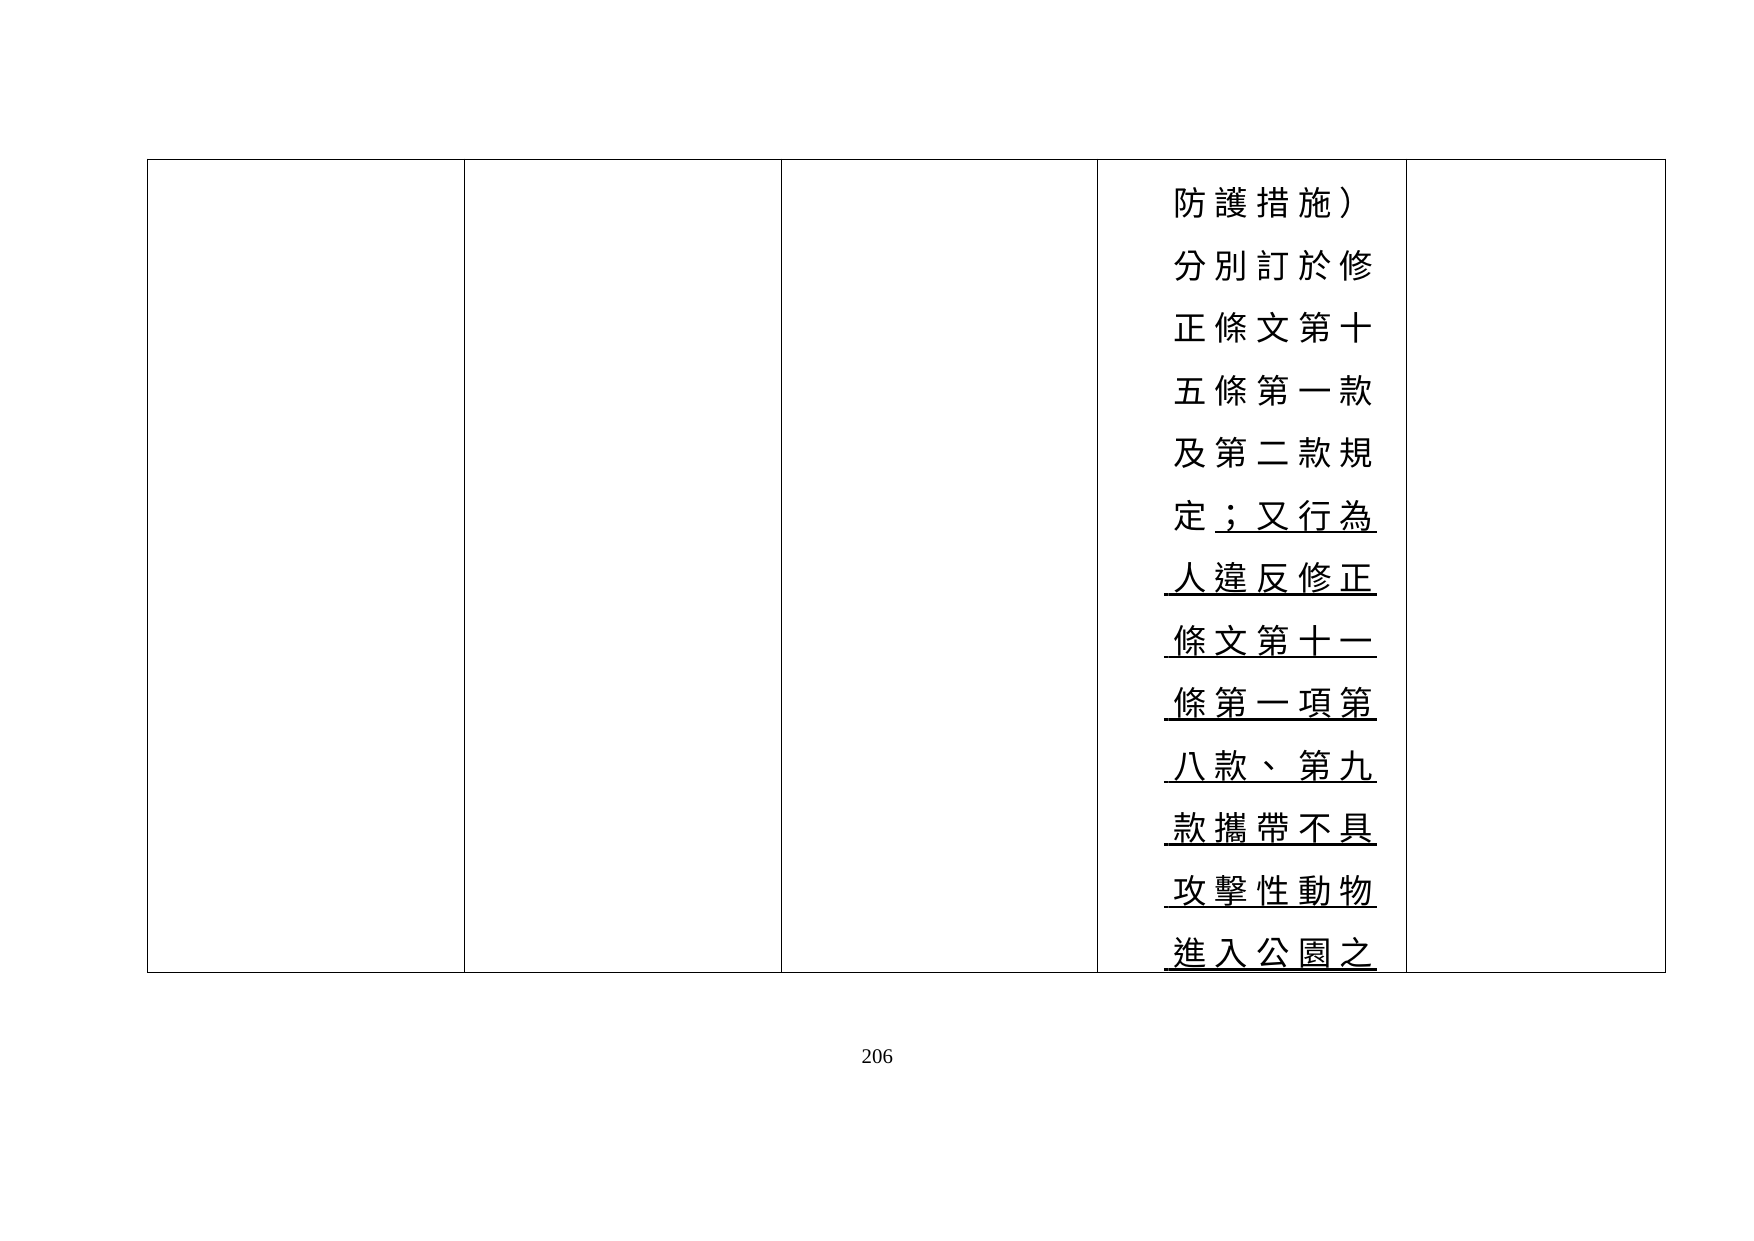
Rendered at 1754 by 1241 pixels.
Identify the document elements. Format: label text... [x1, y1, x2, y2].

table_cell 防護措施）分別訂於修正條文第十五條第一款及第二款規定；又行為人違反修正條文第十一條第一項第八款、第九款攜帶不具攻擊性動物進入公園之 [1098, 160, 1406, 972]
table_cell [782, 160, 1097, 972]
table_cell [465, 160, 781, 972]
table_cell [148, 160, 464, 972]
table_cell [1407, 160, 1665, 972]
